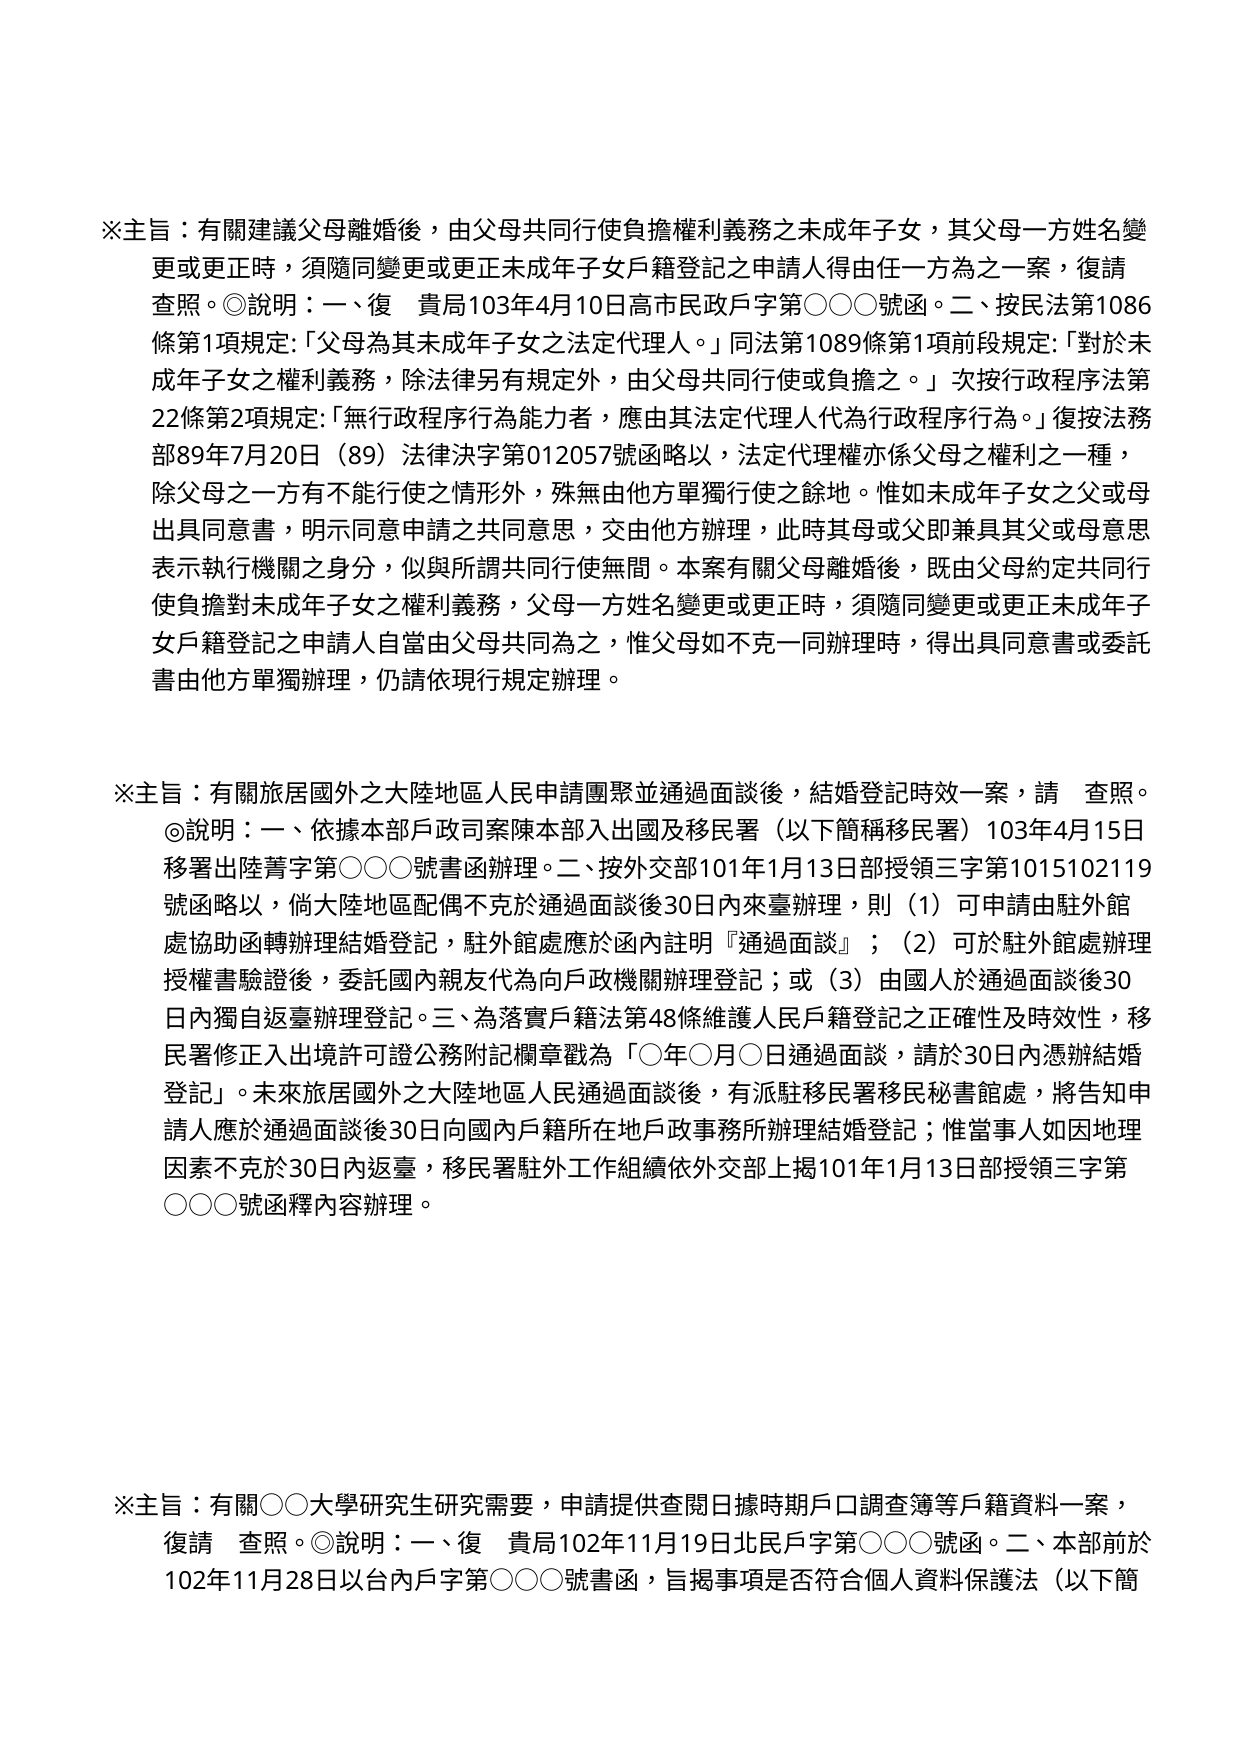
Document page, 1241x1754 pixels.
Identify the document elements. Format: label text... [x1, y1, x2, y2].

text ※主旨：有關建議父母離婚後，由父母共同行使負擔權利義務之未成年子女，其父母一方姓名變更或更正時，須隨同變更或更正未成年子女戶籍登記之申請人得由任一方為之一案，復請 查照。◎說明：一、復 貴局103年4月10日高市民政戶字第○○○號函。二、按民法第1086條第1項規定:「父母為其未成年子女之法定代理人。」同法第1089條第1項前段規定:「對於未成年子女之權利義務，除法律另有規定外，由父母共同行使或負擔之。」次按行政程序法第22條第2項規定:「無行政程序行為能力者，應由其法定代理人代為行政程序行為。」復按法務部89年7月20日（89）法律決字第012057號函略以，法定代理權亦係父母之權利之一種，除父母之一方有不能行使之情形外，殊無由他方單獨行使之餘地。惟如未成年子女之父或母出具同意書，明示同意申請之共同意思，交由他方辦理，此時其母或父即兼具其父或母意思表示執行機關之身分，似與所謂共同行使無間。本案有關父母離婚後，既由父母約定共同行使負擔對未成年子女之權利義務，父母一方姓名變更或更正時，須隨同變更或更正未成年子女戶籍登記之申請人自當由父母共同為之，惟父母如不克一同辦理時，得出具同意書或委託書由他方單獨辦理，仍請依現行規定辦理。 [101, 210, 1152, 697]
text ◎說明：一、依據本部戶政司案陳本部入出國及移民署（以下簡稱移民署）103年4月15日移署出陸菁字第○○○號書函辦理。二、按外交部101年1月13日部授領三字第1015102119號函略以，倘大陸地區配偶不克於通過面談後30日內來臺辦理，則（1）可申請由駐外館處協助函轉辦理結婚登記，駐外館處應於函內註明『通過面談』；（2）可於駐外館處辦理授權書驗證後，委託國內親友代為向戶政機關辦理登記；或（3）由國人於通過面談後30日內獨自返臺辦理登記。三、為落實戶籍法第48條維護人民戶籍登記之正確性及時效性，移民署修正入出境許可證公務附記欄章戳為「○年○月○日通過面談，請於30日內憑辦結婚登記」。未來旅居國外之大陸地區人民通過面談後，有派駐移民署移民秘書館處，將告知申請人應於通過面談後30日向國內戶籍所在地戶政事務所辦理結婚登記；惟當事人如因地理因素不克於30日內返臺，移民署駐外工作組續依外交部上揭101年1月13日部授領三字第○○○號函釋內容辦理。 [164, 810, 1152, 1222]
text ※主旨：有關○○大學研究生研究需要，申請提供查閱日據時期戶口調查簿等戶籍資料一案，復請 查照。◎說明：一、復 貴局102年11月19日北民戶字第○○○號函。二、本部前於102年11月28日以台內戶字第○○○號書函，旨揭事項是否符合個人資料保護法（以下簡 [114, 1485, 1152, 1597]
text ※主旨：有關旅居國外之大陸地區人民申請團聚並通過面談後，結婚登記時效一案，請 查照。 [89, 772, 1152, 810]
